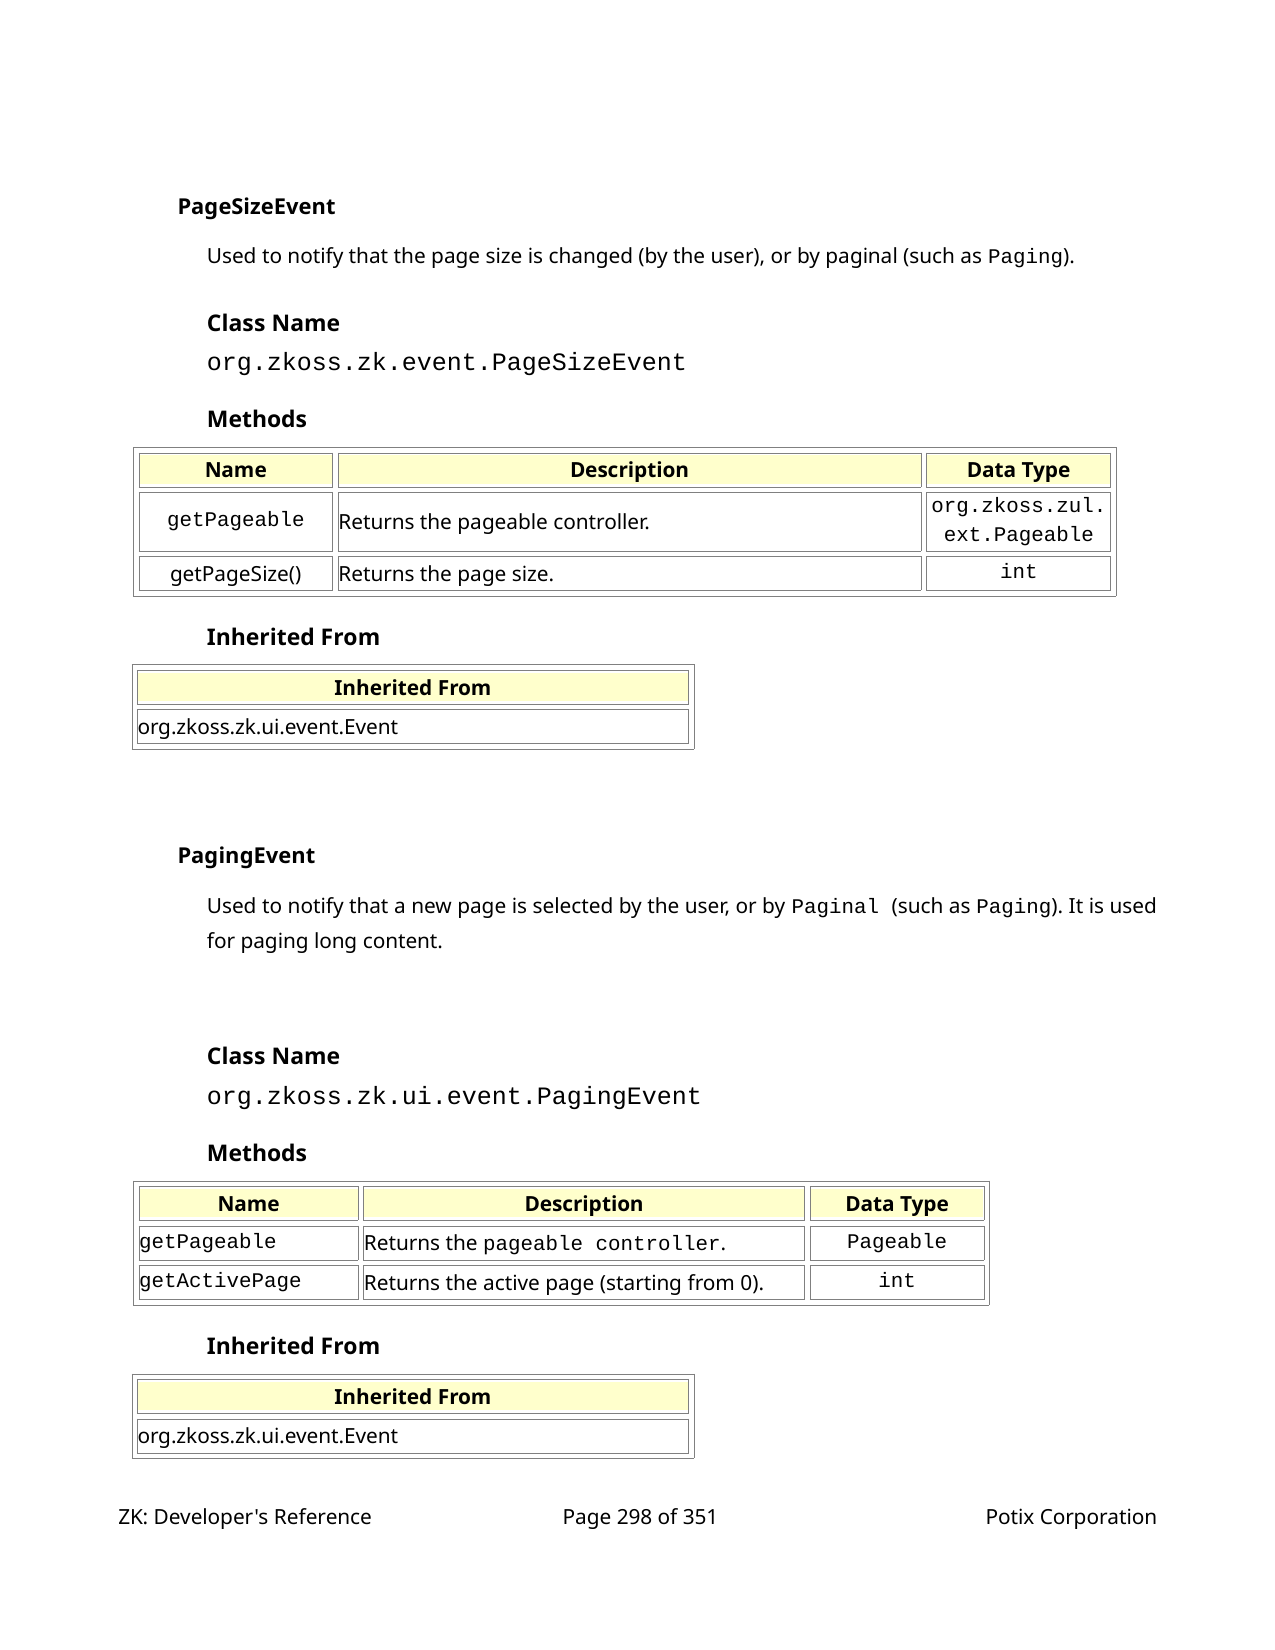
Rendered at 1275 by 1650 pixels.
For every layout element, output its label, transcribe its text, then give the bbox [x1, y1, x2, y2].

table_header Inherited From [134, 1375, 691, 1413]
table_header Data Type [807, 1182, 986, 1220]
table_cell org.zkoss.zul.ext.Pageable [924, 487, 1113, 551]
table_header Name [136, 448, 335, 487]
subtitle Inherited From [207, 621, 1157, 652]
text org.zkoss.zk.ui.event.PagingEvent [207, 1084, 1157, 1112]
subtitle PagingEvent [177, 840, 1157, 870]
table_cell int [807, 1260, 986, 1299]
table_cell getPageable [136, 1220, 361, 1260]
table_cell Pageable [807, 1220, 986, 1260]
table_header Description [335, 448, 924, 487]
table_cell Returns the pageable controller. [335, 487, 924, 551]
table_cell Returns the active page (starting from 0). [361, 1260, 807, 1299]
table_cell Returns the page size. [335, 551, 924, 590]
text Used to notify that the page size is changed (by the user), or by paginal (such as Paging). [207, 241, 1157, 270]
subtitle Class Name [207, 306, 1157, 338]
table_cell int [924, 551, 1113, 590]
subtitle Methods [207, 1137, 1157, 1168]
text Used to notify that a new page is selected by the user, or by Paginal (such as Paging). It is used for paging long content. [207, 891, 1157, 954]
table_header Inherited From [134, 665, 691, 704]
subtitle PageSizeEvent [177, 191, 1157, 221]
subtitle Inherited From [207, 1330, 1157, 1361]
table_cell org.zkoss.zk.ui.event.Event [134, 1413, 691, 1452]
table_header Name [136, 1182, 361, 1220]
table_header Data Type [924, 448, 1113, 487]
table_cell getPageSize() [136, 551, 335, 590]
table_cell org.zkoss.zk.ui.event.Event [134, 704, 691, 743]
table_cell Returns the pageable controller. [361, 1220, 807, 1260]
subtitle Class Name [207, 1040, 1157, 1071]
text org.zkoss.zk.event.PageSizeEvent [207, 350, 1157, 378]
table_header Description [361, 1182, 807, 1220]
table_cell getPageable [136, 487, 335, 551]
subtitle Methods [207, 403, 1157, 434]
table_cell getActivePage [136, 1260, 361, 1299]
